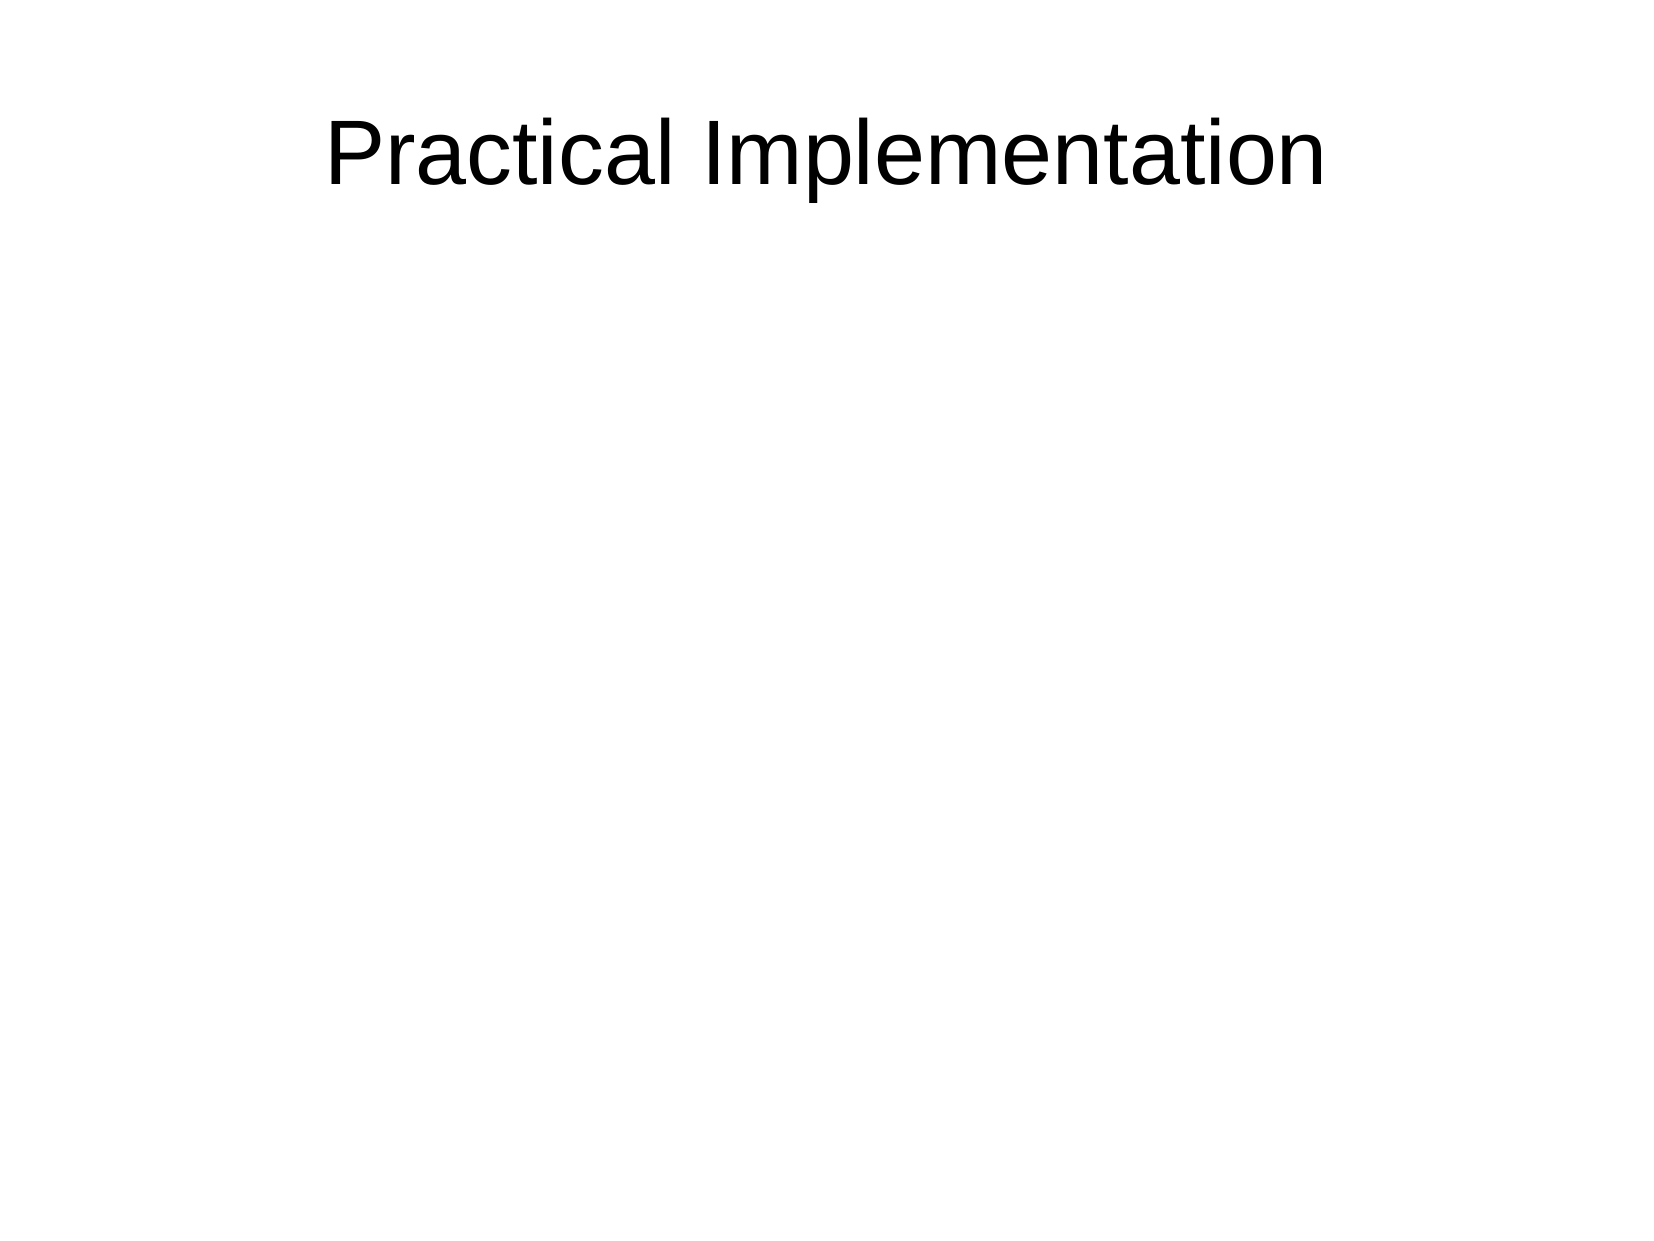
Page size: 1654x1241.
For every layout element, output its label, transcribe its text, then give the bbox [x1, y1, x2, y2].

title Practical Implementation [82, 49, 1571, 257]
